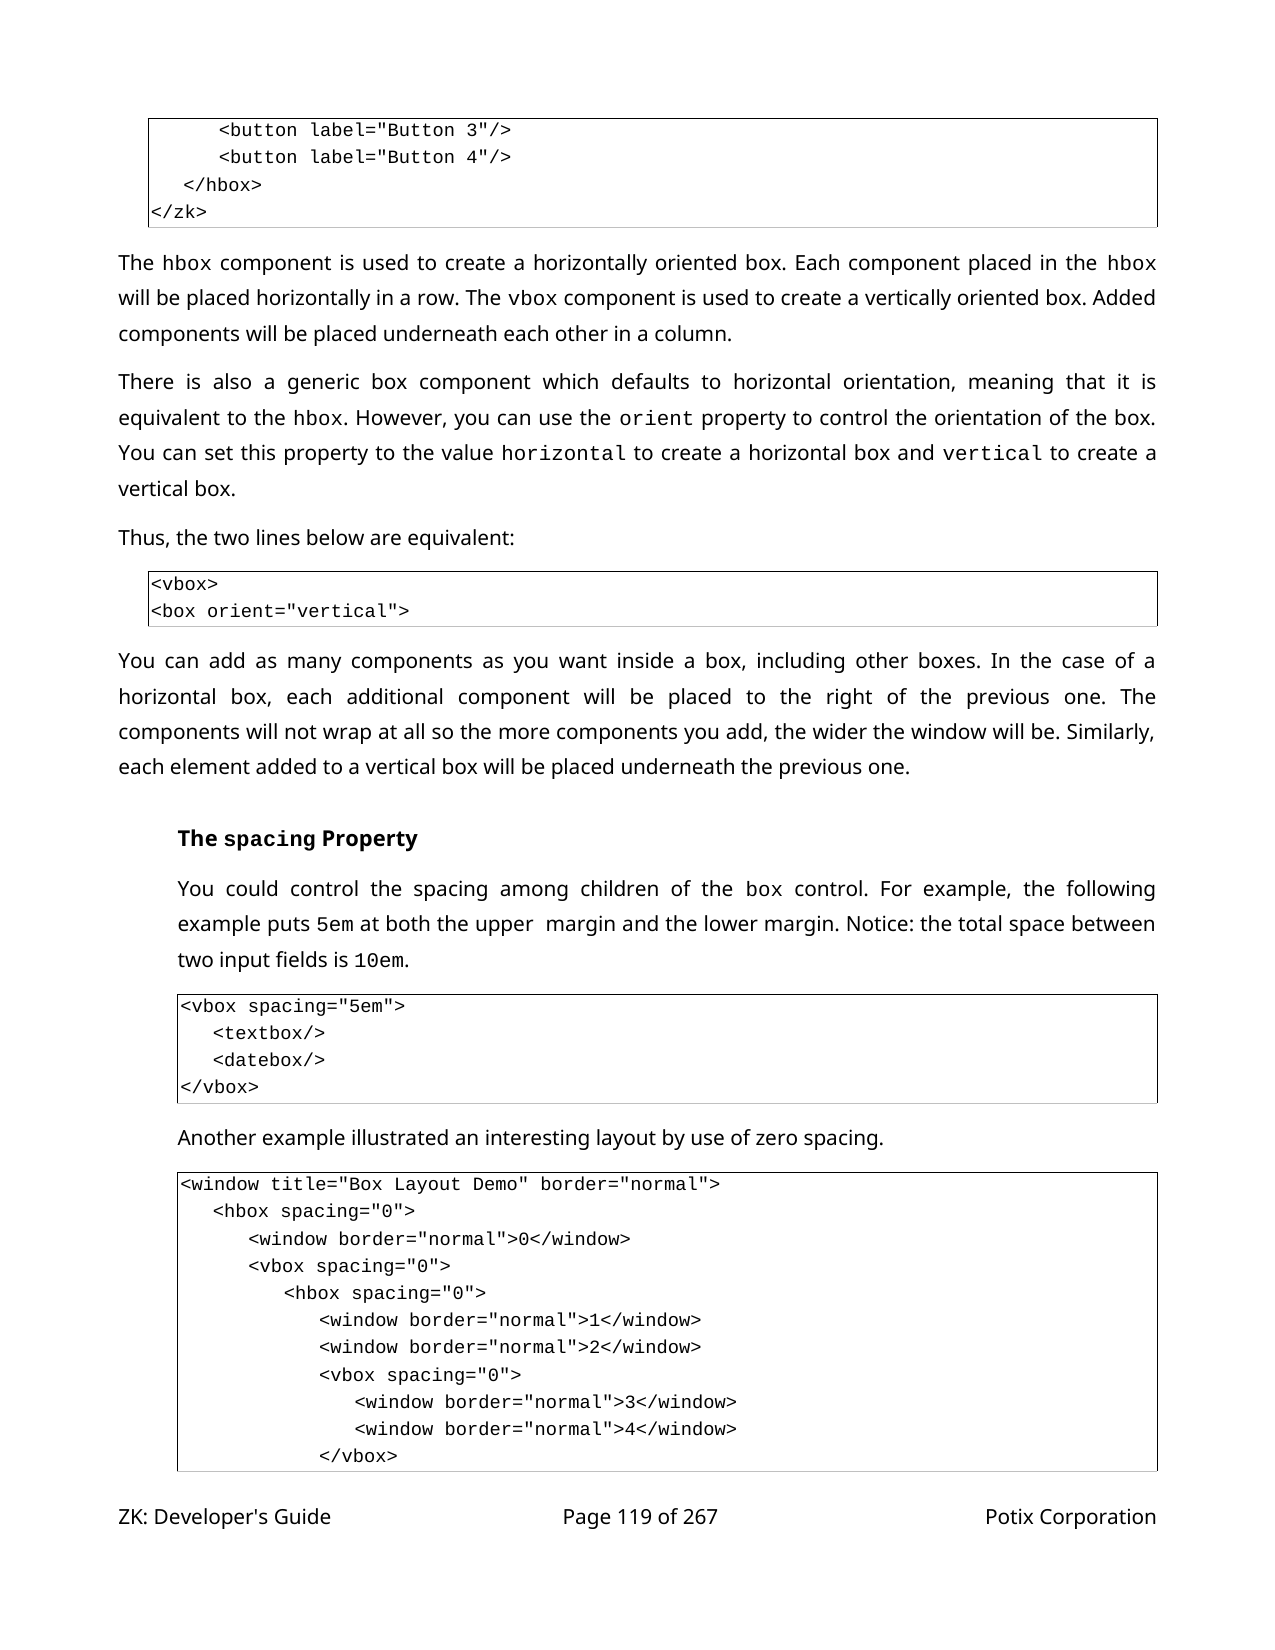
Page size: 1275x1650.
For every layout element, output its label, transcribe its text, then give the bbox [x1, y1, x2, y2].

text The hbox component is used to create a horizontally oriented box. Each component placed in the hbox will be placed horizontally in a row. The vbox component is used to create a vertically oriented box. Added components will be placed underneath each other in a column. [118, 248, 1157, 347]
text <window border="normal">3</window> [178, 1390, 1157, 1414]
text You could control the spacing among children of the box control. For example, the following example puts 5em at both the upper margin and the lower margin. Notice: the total space between two input fields is 10em. [177, 874, 1157, 973]
text <window border="normal">1</window> [178, 1308, 1157, 1332]
text <window border="normal">0</window> [178, 1227, 1157, 1251]
text </hbox> [149, 172, 1157, 197]
text Another example illustrated an interesting layout by use of zero spacing. [177, 1123, 1157, 1152]
text <vbox spacing="0"> [178, 1362, 1157, 1387]
text </vbox> [178, 1075, 1157, 1103]
text <datebox/> [178, 1048, 1157, 1072]
text <vbox spacing="0"> [178, 1254, 1157, 1278]
text <textbox/> [178, 1021, 1157, 1045]
text <window border="normal">2</window> [178, 1335, 1157, 1359]
text <window border="normal">4</window> [178, 1417, 1157, 1441]
text </vbox> [178, 1444, 1157, 1471]
text <button label="Button 4"/> [149, 145, 1157, 169]
text <vbox> [149, 572, 1157, 596]
text You can add as many components as you want inside a box, including other boxes. In the case of a horizontal box, each additional component will be placed to the right of the previous one. The components will not wrap at all so the more components you add, the wider the window will be. Similarly, each element added to a vertical box will be placed underneath the previous one. [118, 647, 1157, 780]
text Thus, the two lines below are equivalent: [118, 523, 1157, 551]
text <vbox spacing="5em"> [178, 995, 1157, 1018]
subtitle The spacing Property [177, 823, 1157, 853]
text </zk> [149, 200, 1157, 227]
text <window title="Box Layout Demo" border="normal"> [178, 1173, 1157, 1196]
text <box orient="vertical"> [149, 599, 1157, 626]
text <button label="Button 3"/> [149, 119, 1157, 142]
text <hbox spacing="0"> [178, 1199, 1157, 1224]
text There is also a generic box component which defaults to horizontal orientation, meaning that it is equivalent to the hbox. However, you can use the orient property to control the orientation of the box. You can set this property to the value horizontal to create a horizontal box and vertical to create a vertical box. [118, 367, 1157, 502]
text <hbox spacing="0"> [178, 1281, 1157, 1305]
